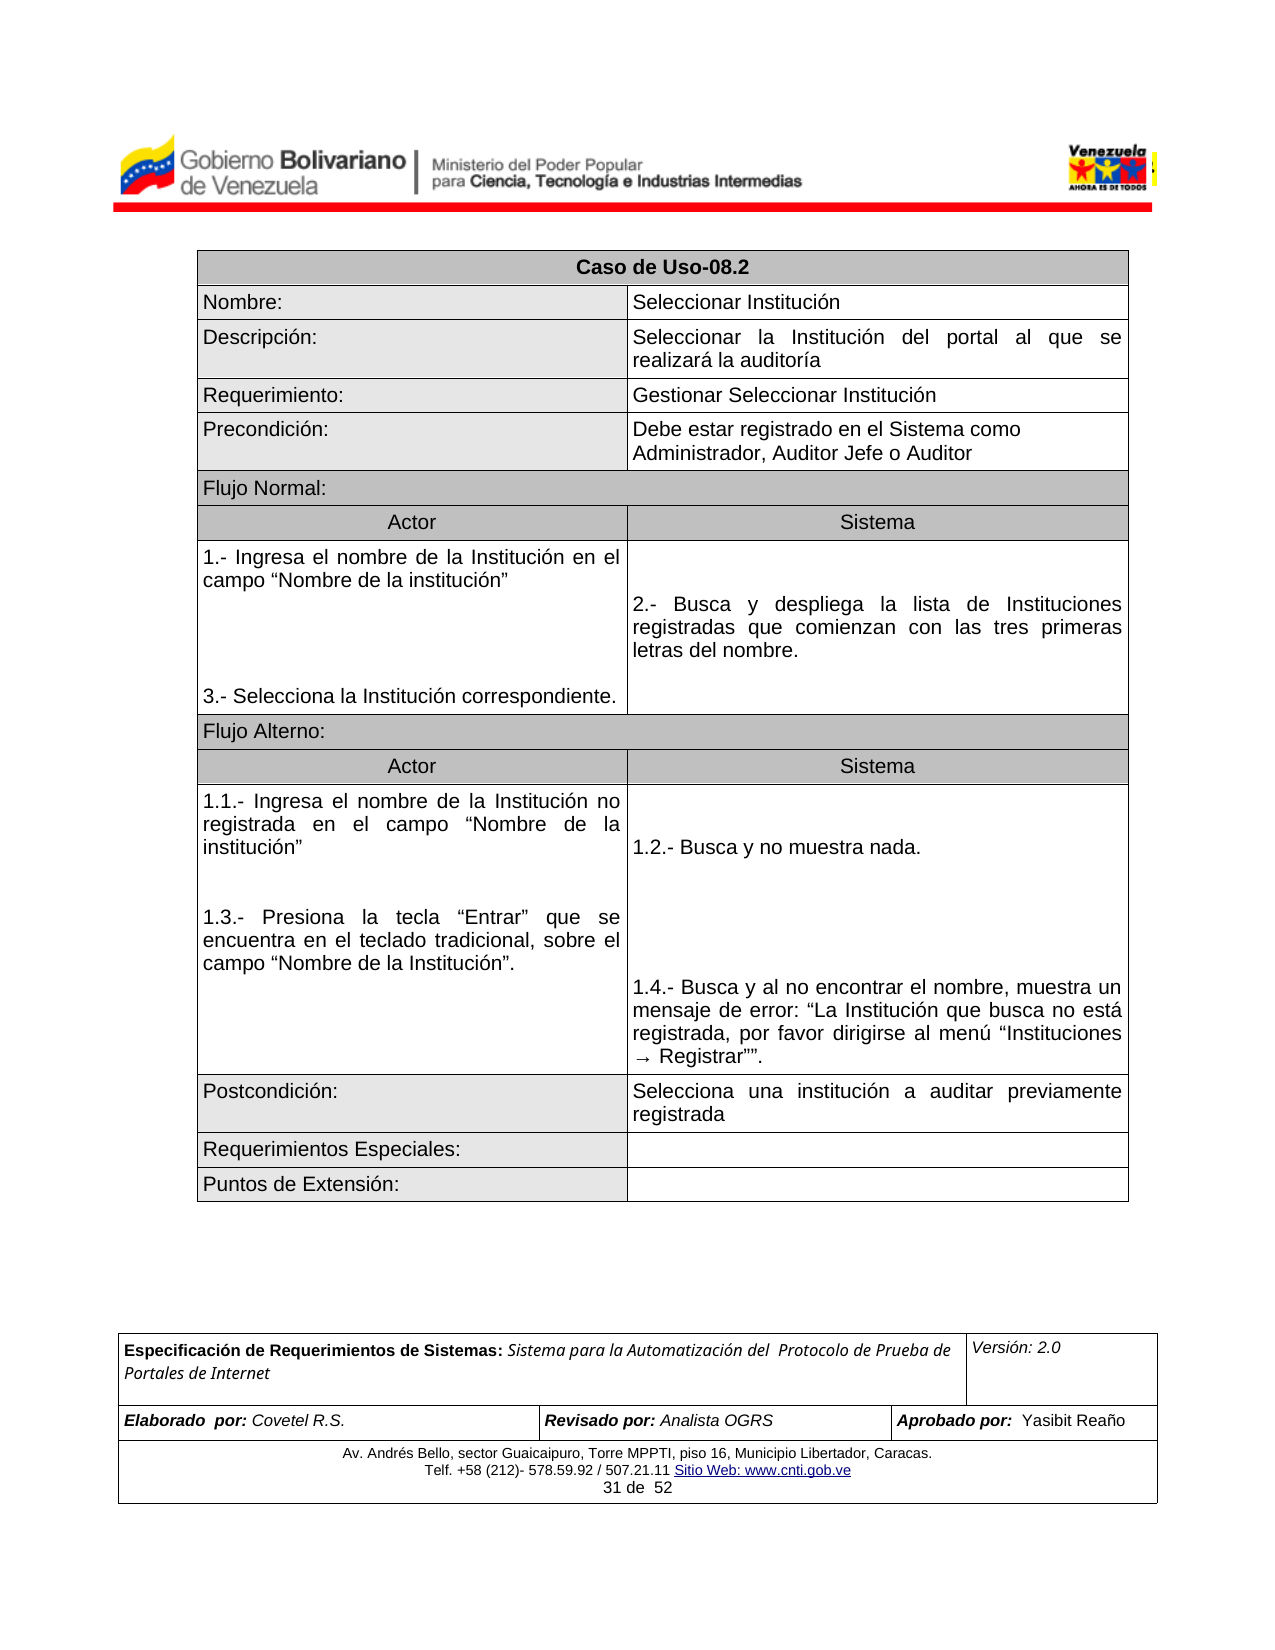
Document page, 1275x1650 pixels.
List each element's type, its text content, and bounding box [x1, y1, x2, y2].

table_cell Selecciona una institución a auditar previamente registrada [628, 1075, 1128, 1132]
table_header Caso de Uso-08.2 [198, 251, 1128, 284]
table_cell Precondición: [198, 413, 627, 470]
table_cell [628, 1133, 1128, 1167]
table_cell Flujo Normal: [198, 471, 1128, 505]
picture [113, 126, 1153, 212]
table_cell Actor [198, 750, 627, 783]
table_cell Descripción: [198, 320, 627, 377]
table_cell 1.1.- Ingresa el nombre de la Institución no registrada en el campo “Nombre de la institución” 1.3.- Presiona la tecla “Entrar” que se encuentra en el teclado tradicional, sobre el campo “Nombre de la Institución”. [198, 785, 627, 1074]
table_cell [628, 1168, 1128, 1201]
table_cell Seleccionar la Institución del portal al que se realizará la auditoría [628, 320, 1128, 377]
table_cell Requerimiento: [198, 379, 627, 412]
table_cell Nombre: [198, 286, 627, 319]
table_cell Actor [198, 506, 627, 540]
table_cell Requerimientos Especiales: [198, 1133, 627, 1167]
table_cell 1.- Ingresa el nombre de la Institución en el campo “Nombre de la institución” 3.- Selecciona la Institución correspondiente. [198, 541, 627, 714]
table_cell Gestionar Seleccionar Institución [628, 379, 1128, 412]
table_cell Flujo Alterno: [198, 715, 1128, 749]
table_cell Debe estar registrado en el Sistema como Administrador, Auditor Jefe o Auditor [628, 413, 1128, 470]
table_cell Sistema [628, 506, 1128, 540]
table_cell 2.- Busca y despliega la lista de Instituciones registradas que comienzan con las tres primeras letras del nombre. [628, 541, 1128, 714]
table_cell 1.2.- Busca y no muestra nada. 1.4.- Busca y al no encontrar el nombre, muestra un mensaje de error: “La Institución que busca no está registrada, por favor dirigirse al menú “Instituciones → Registrar””. [628, 785, 1128, 1074]
table_cell Seleccionar Institución [628, 286, 1128, 319]
table_cell Postcondición: [198, 1075, 627, 1132]
table_cell Puntos de Extensión: [198, 1168, 627, 1201]
table_cell Sistema [628, 750, 1128, 783]
